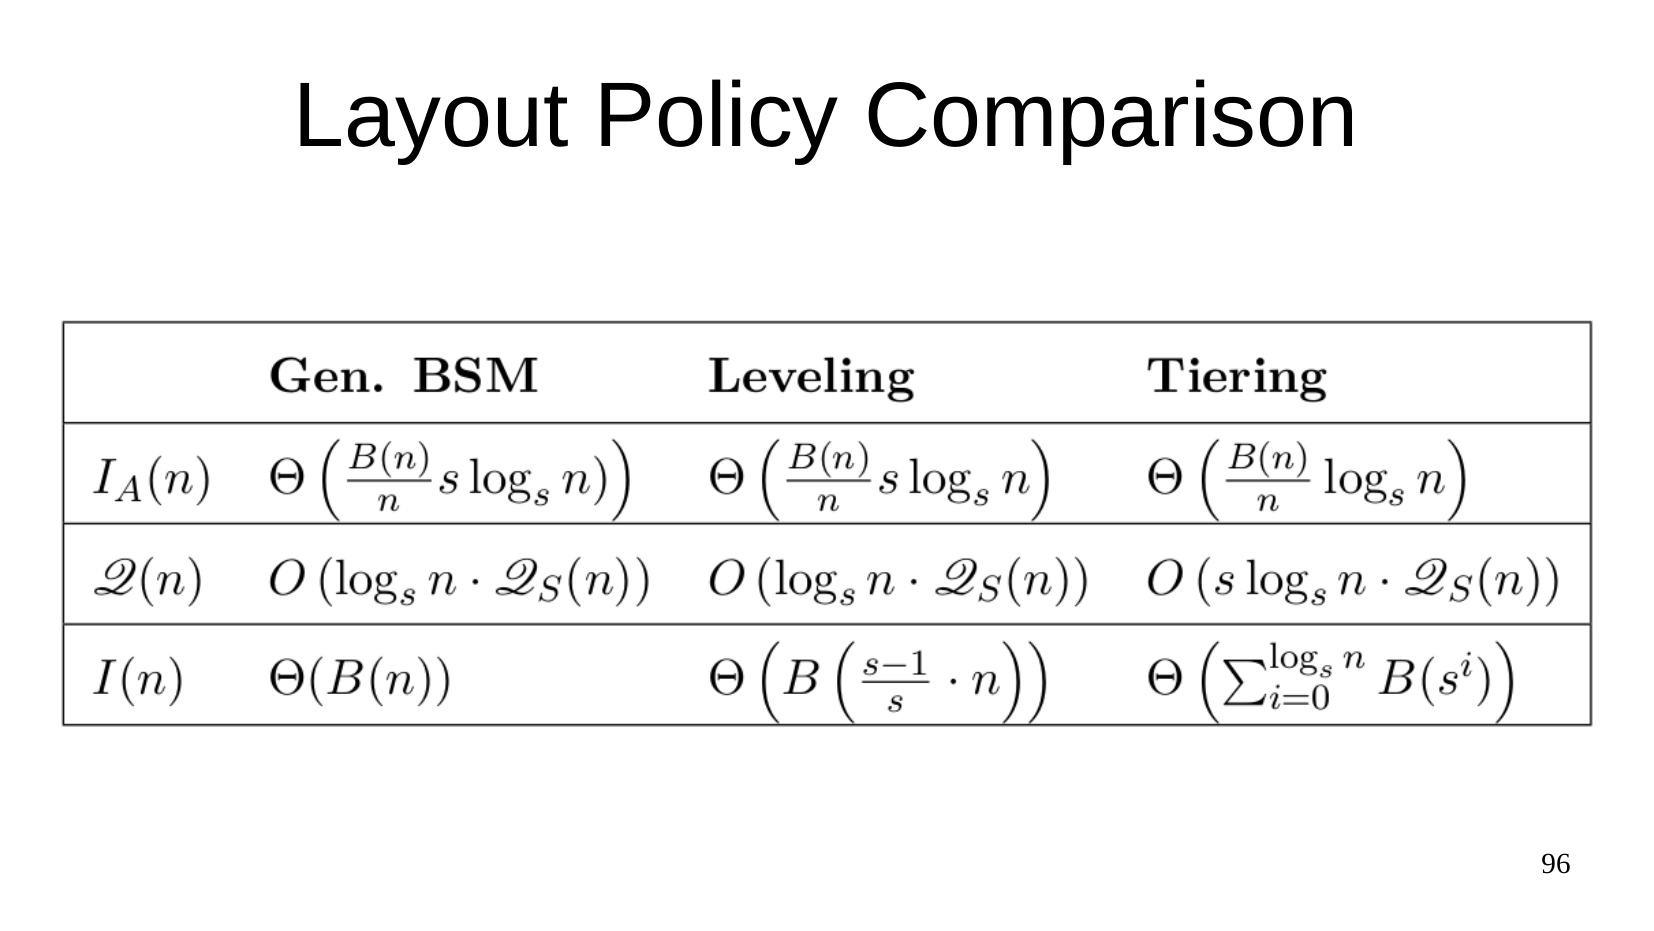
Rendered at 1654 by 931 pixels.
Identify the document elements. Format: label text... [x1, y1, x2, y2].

title Layout Policy Comparison [82, 37, 1571, 193]
picture [44, 291, 1613, 751]
